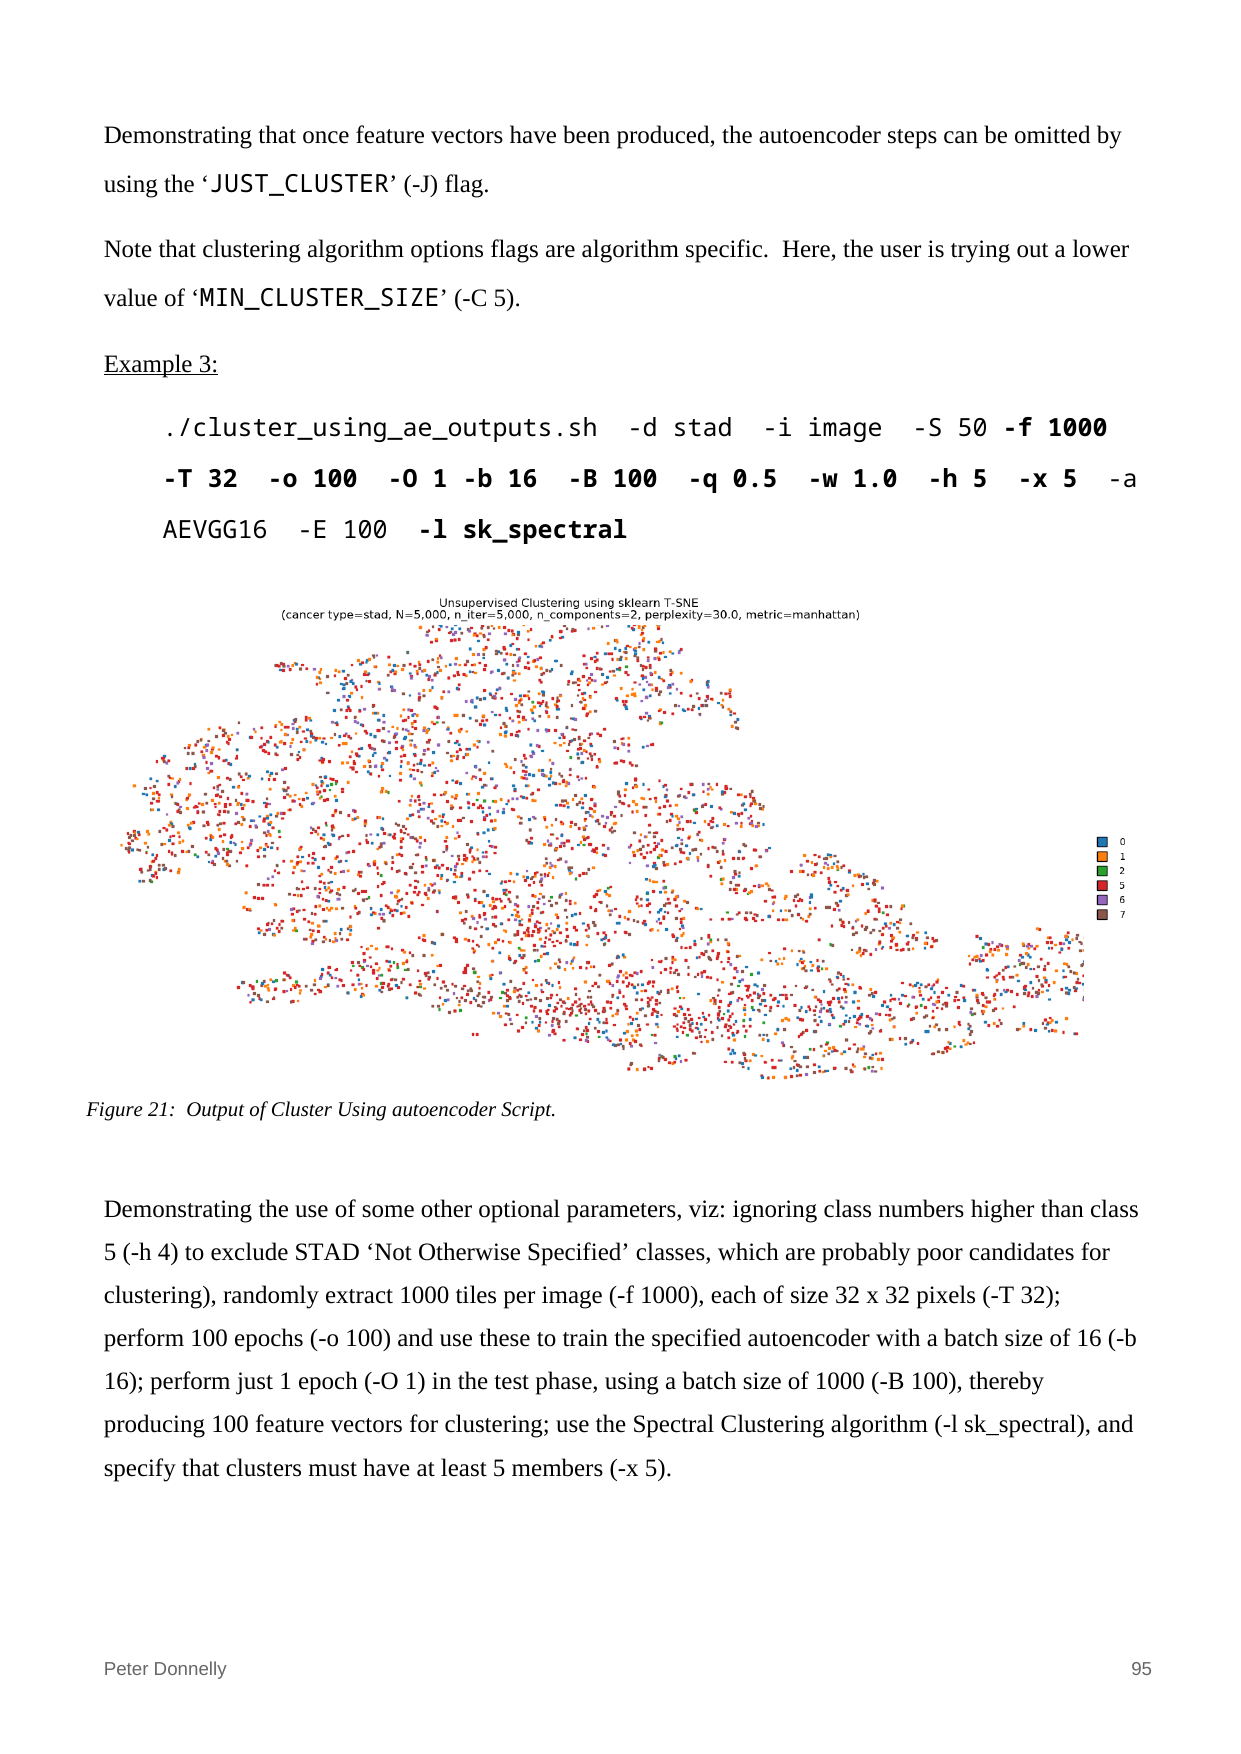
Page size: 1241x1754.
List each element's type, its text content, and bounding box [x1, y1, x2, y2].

text Figure 21: Output of Cluster Using autoencoder Script. [86, 1097, 1164, 1121]
text Note that clustering algorithm options flags are algorithm specific. Here, the user is trying out a lower value of ‘MIN_CLUSTER_SIZE’ (-C 5). [103, 234, 1146, 314]
text Demonstrating that once feature vectors have been produced, the autoencoder steps can be omitted by using the ‘JUST_CLUSTER’ (-J) flag. [103, 120, 1146, 199]
picture [103, 584, 1147, 1097]
text Example 3: [103, 349, 1146, 377]
text Demonstrating the use of some other optional parameters, viz: ignoring class numbers higher than class 5 (-h 4) to exclude STAD ‘Not Otherwise Specified’ classes, which are probably poor candidates for clustering), randomly extract 1000 tiles per image (-f 1000), each of size 32 x 32 pixels (-T 32); perform 100 epochs (-o 100) and use these to train the specified autoencoder with a batch size of 16 (-b 16); perform just 1 epoch (-O 1) in the test phase, using a batch size of 1000 (-B 100), thereby producing 100 feature vectors for clustering; use the Spectral Clustering algorithm (-l sk_spectral), and specify that clusters must have at least 5 members (-x 5). [103, 1121, 1146, 1481]
text ./cluster_using_ae_outputs.sh -d stad -i image -S 50 -f 1000 -T 32 -o 100 -O 1 -b 16 -B 100 -q 0.5 -w 1.0 -h 5 -x 5 -a AEVGG16 -E 100 -l sk_spectral [162, 409, 1146, 546]
